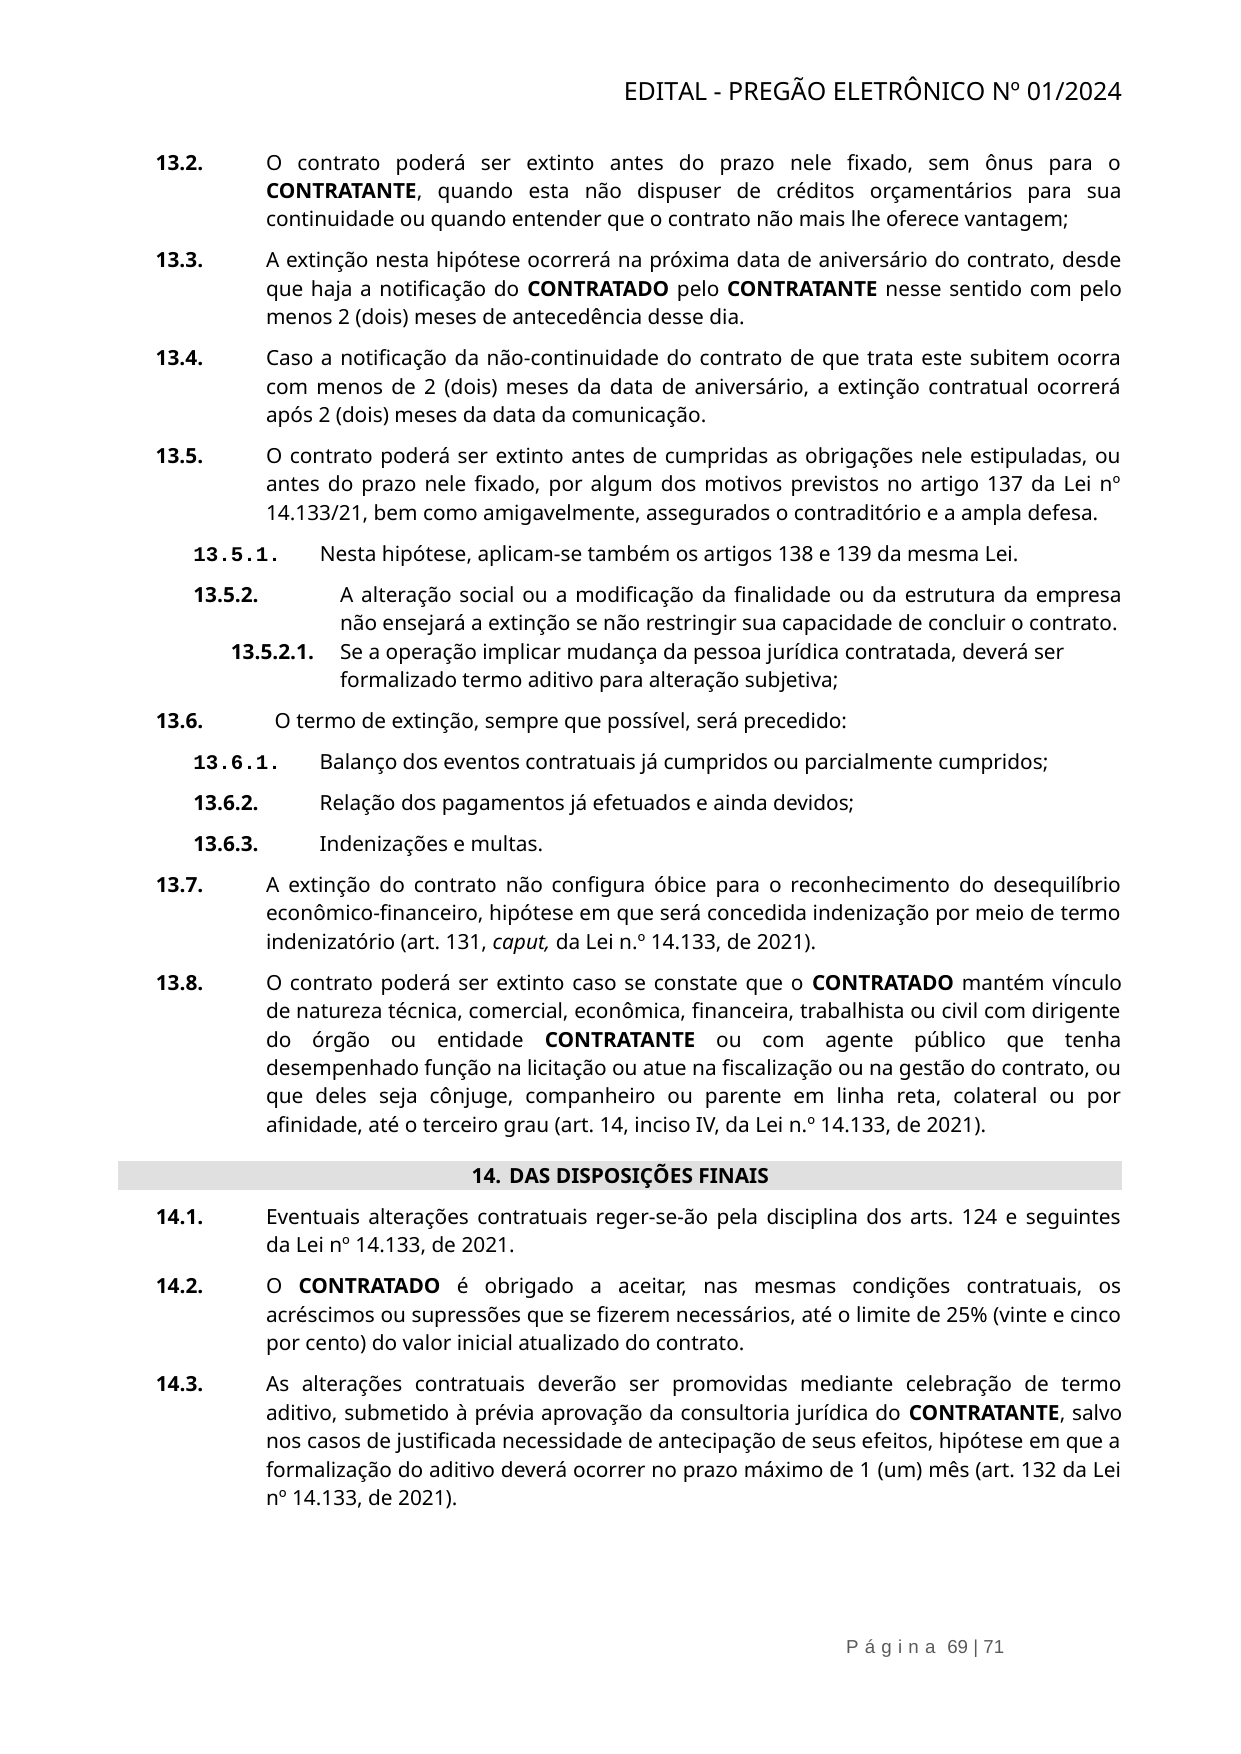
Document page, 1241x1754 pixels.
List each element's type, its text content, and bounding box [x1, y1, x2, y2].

list Caso a notificação da não-continuidade do contrato de que trata este subitem ocorra com menos de 2 (dois) meses da data de aniversário, a extinção contratual ocorrerá após 2 (dois) meses da data da comunicação. [155, 343, 1122, 429]
list O contrato poderá ser extinto antes de cumpridas as obrigações nele estipuladas, ou antes do prazo nele fixado, por algum dos motivos previstos no artigo 137 da Lei nº 14.133/21, bem como amigavelmente, assegurados o contraditório e a ampla defesa. [155, 441, 1122, 526]
list Nesta hipótese, aplicam-se também os artigos 138 e 139 da mesma Lei. [193, 539, 1122, 567]
list A extinção do contrato não configura óbice para o reconhecimento do desequilíbrio econômico-financeiro, hipótese em que será concedida indenização por meio de termo indenizatório (art. 131, caput, da Lei n.º 14.133, de 2021). [156, 870, 1122, 955]
list Balanço dos eventos contratuais já cumpridos ou parcialmente cumpridos; [193, 747, 1122, 776]
list O contrato poderá ser extinto caso se constate que o CONTRATADO mantém vínculo de natureza técnica, comercial, econômica, financeira, trabalhista ou civil com dirigente do órgão ou entidade CONTRATANTE ou com agente público que tenha desempenhado função na licitação ou atue na fiscalização ou na gestão do contrato, ou que deles seja cônjuge, companheiro ou parente em linha reta, colateral ou por afinidade, até o terceiro grau (art. 14, inciso IV, da Lei n.º 14.133, de 2021). [156, 968, 1122, 1138]
list O termo de extinção, sempre que possível, será precedido: [156, 706, 1122, 735]
list O CONTRATADO é obrigado a aceitar, nas mesmas condições contratuais, os acréscimos ou supressões que se fizerem necessários, até o limite de 25% (vinte e cinco por cento) do valor inicial atualizado do contrato. [156, 1272, 1122, 1357]
list DAS DISPOSIÇÕES FINAIS [118, 1161, 1122, 1190]
list Se a operação implicar mudança da pessoa jurídica contratada, deverá ser formalizado termo aditivo para alteração subjetiva; [231, 637, 1122, 694]
list A extinção nesta hipótese ocorrerá na próxima data de aniversário do contrato, desde que haja a notificação do CONTRATADO pelo CONTRATANTE nesse sentido com pelo menos 2 (dois) meses de antecedência desse dia. [155, 246, 1122, 331]
list Eventuais alterações contratuais reger-se-ão pela disciplina dos arts. 124 e seguintes da Lei nº 14.133, de 2021. [156, 1202, 1122, 1259]
list Indenizações e multas. [193, 829, 1122, 858]
list O contrato poderá ser extinto antes do prazo nele fixado, sem ônus para o CONTRATANTE, quando esta não dispuser de créditos orçamentários para sua continuidade ou quando entender que o contrato não mais lhe oferece vantagem; [155, 148, 1122, 233]
list A alteração social ou a modificação da finalidade ou da estrutura da empresa não ensejará a extinção se não restringir sua capacidade de concluir o contrato. [193, 580, 1122, 637]
list As alterações contratuais deverão ser promovidas mediante celebração de termo aditivo, submetido à prévia aprovação da consultoria jurídica do CONTRATANTE, salvo nos casos de justificada necessidade de antecipação de seus efeitos, hipótese em que a formalização do aditivo deverá ocorrer no prazo máximo de 1 (um) mês (art. 132 da Lei nº 14.133, de 2021). [156, 1369, 1122, 1512]
list Relação dos pagamentos já efetuados e ainda devidos; [193, 788, 1122, 817]
